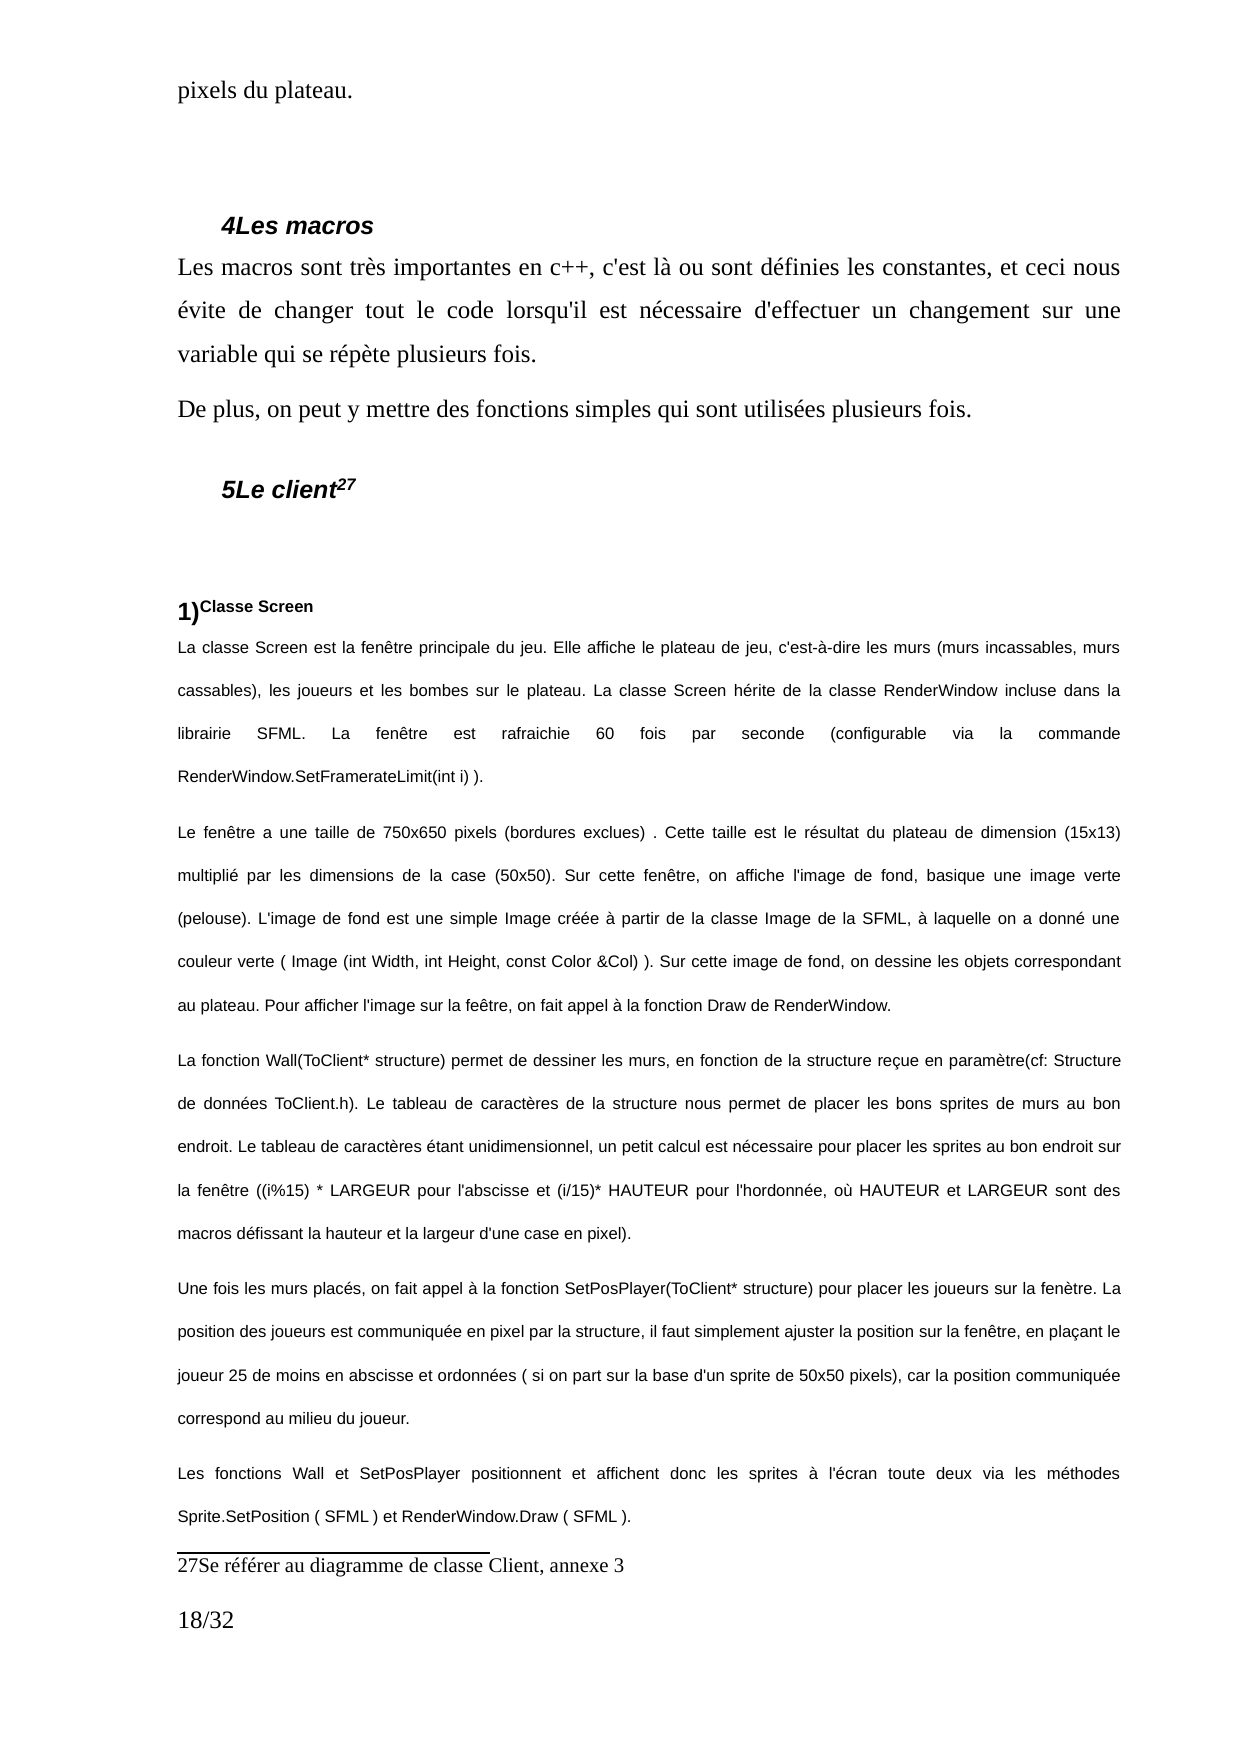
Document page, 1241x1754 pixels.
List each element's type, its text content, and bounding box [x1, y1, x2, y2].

subtitle Classe Screen [177, 597, 1122, 626]
subtitle Le client [177, 475, 1122, 504]
text Une fois les murs placés, on fait appel à la fonction SetPosPlayer(ToClient* structure) pour placer les joueurs sur la fenètre. La position des joueurs est communiquée en pixel par la structure, il faut simplement ajuster la position sur la fenêtre, en plaçant le joueur 25 de moins en abscisse et ordonnées ( si on part sur la base d'un sprite de 50x50 pixels), car la position communiquée correspond au milieu du joueur. [177, 1279, 1122, 1437]
text La fonction Wall(ToClient* structure) permet de dessiner les murs, en fonction de la structure reçue en paramètre(cf: Structure de données ToClient.h). Le tableau de caractères de la structure nous permet de placer les bons sprites de murs au bon endroit. Le tableau de caractères étant unidimensionnel, un petit calcul est nécessaire pour placer les sprites au bon endroit sur la fenêtre ((i%15) * LARGEUR pour l'abscisse et (i/15)* HAUTEUR pour l'hordonnée, où HAUTEUR et LARGEUR sont des macros défissant la hauteur et la largeur d'une case en pixel). [177, 1051, 1122, 1252]
text pixels du plateau. [177, 75, 1122, 104]
text De plus, on peut y mettre des fonctions simples qui sont utilisées plusieurs fois. [177, 394, 1122, 423]
text Les macros sont très importantes en c++, c'est là ou sont définies les constantes, et ceci nous évite de changer tout le code lorsqu'il est nécessaire d'effectuer un changement sur une variable qui se répète plusieurs fois. [177, 252, 1122, 367]
text La classe Screen est la fenêtre principale du jeu. Elle affiche le plateau de jeu, c'est-à-dire les murs (murs incassables, murs cassables), les joueurs et les bombes sur le plateau. La classe Screen hérite de la classe RenderWindow incluse dans la librairie SFML. La fenêtre est rafraichie 60 fois par seconde (configurable via la commande RenderWindow.SetFramerateLimit(int i) ). [177, 638, 1122, 796]
subtitle Les macros [177, 211, 1122, 240]
text Les fonctions Wall et SetPosPlayer positionnent et affichent donc les sprites à l'écran toute deux via les méthodes Sprite.SetPosition ( SFML ) et RenderWindow.Draw ( SFML ). [177, 1464, 1122, 1536]
text Se référer au diagramme de classe Client, annexe 3 [177, 1553, 1122, 1577]
text Le fenêtre a une taille de 750x650 pixels (bordures exclues) . Cette taille est le résultat du plateau de dimension (15x13) multiplié par les dimensions de la case (50x50). Sur cette fenêtre, on affiche l'image de fond, basique une image verte (pelouse). L'image de fond est une simple Image créée à partir de la classe Image de la SFML, à laquelle on a donné une couleur verte ( Image (int Width, int Height, const Color &Col) ). Sur cette image de fond, on dessine les objets correspondant au plateau. Pour afficher l'image sur la feêtre, on fait appel à la fonction Draw de RenderWindow. [177, 823, 1122, 1024]
